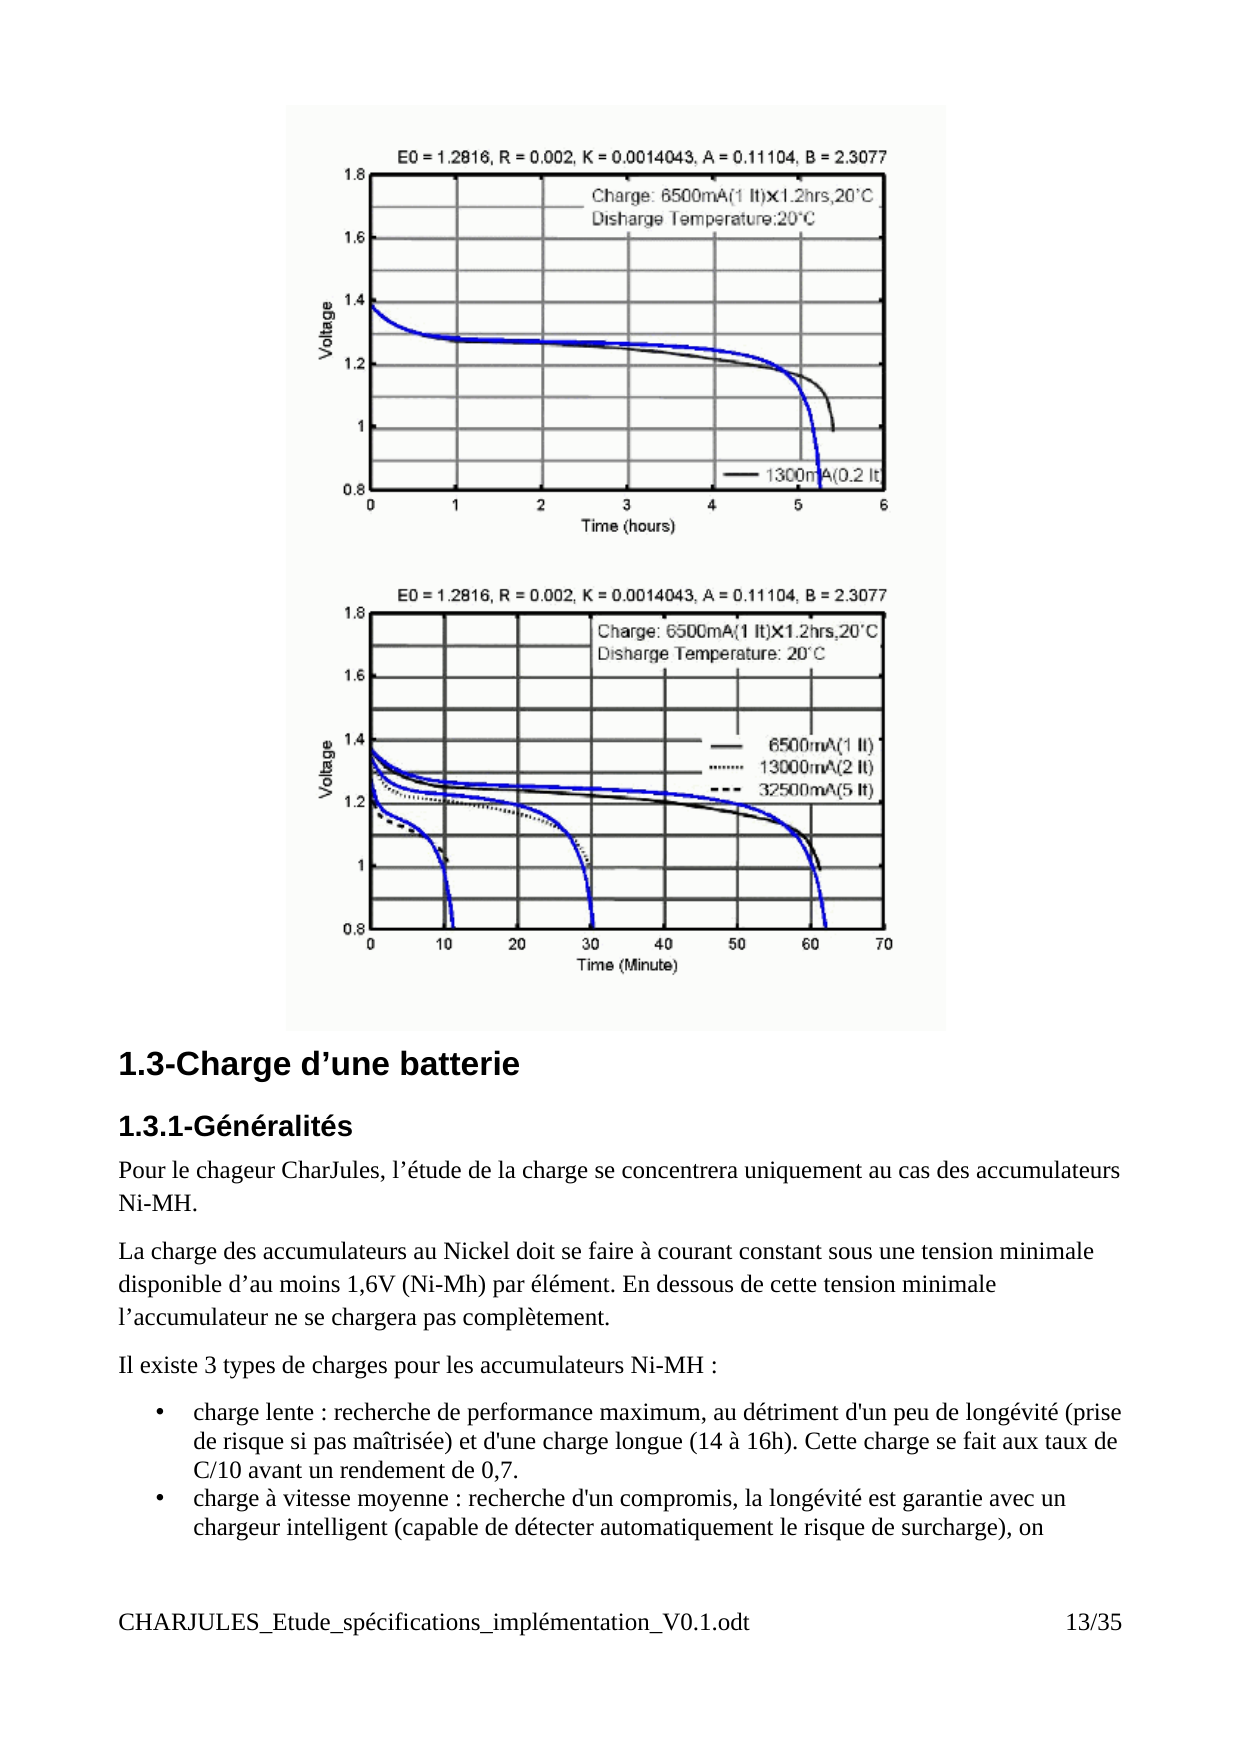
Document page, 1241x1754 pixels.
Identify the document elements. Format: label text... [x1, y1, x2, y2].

text Pour le chageur CharJules, l’étude de la charge se concentrera uniquement au cas des accumulateurs Ni-MH. [118, 1155, 1122, 1217]
subtitle 1.3-Charge d’une batterie [118, 1043, 1122, 1082]
text La charge des accumulateurs au Nickel doit se faire à courant constant sous une tension minimale disponible d’au moins 1,6V (Ni-Mh) par élément. En dessous de cette tension minimale l’accumulateur ne se chargera pas complètement. [118, 1236, 1122, 1331]
text Il existe 3 types de charges pour les accumulateurs Ni-MH : [118, 1350, 1122, 1378]
picture [285, 105, 947, 1031]
subtitle 1.3.1-Généralités [118, 1109, 1122, 1143]
list charge à vitesse moyenne : recherche d'un compromis, la longévité est garantie avec un chargeur intelligent (capable de détecter automatiquement le risque de surcharge), on [156, 1483, 1122, 1541]
list charge lente : recherche de performance maximum, au détriment d'un peu de longévité (prise de risque si pas maîtrisée) et d'une charge longue (14 à 16h). Cette charge se fait aux taux de C/10 avant un rendement de 0,7. [156, 1397, 1122, 1483]
